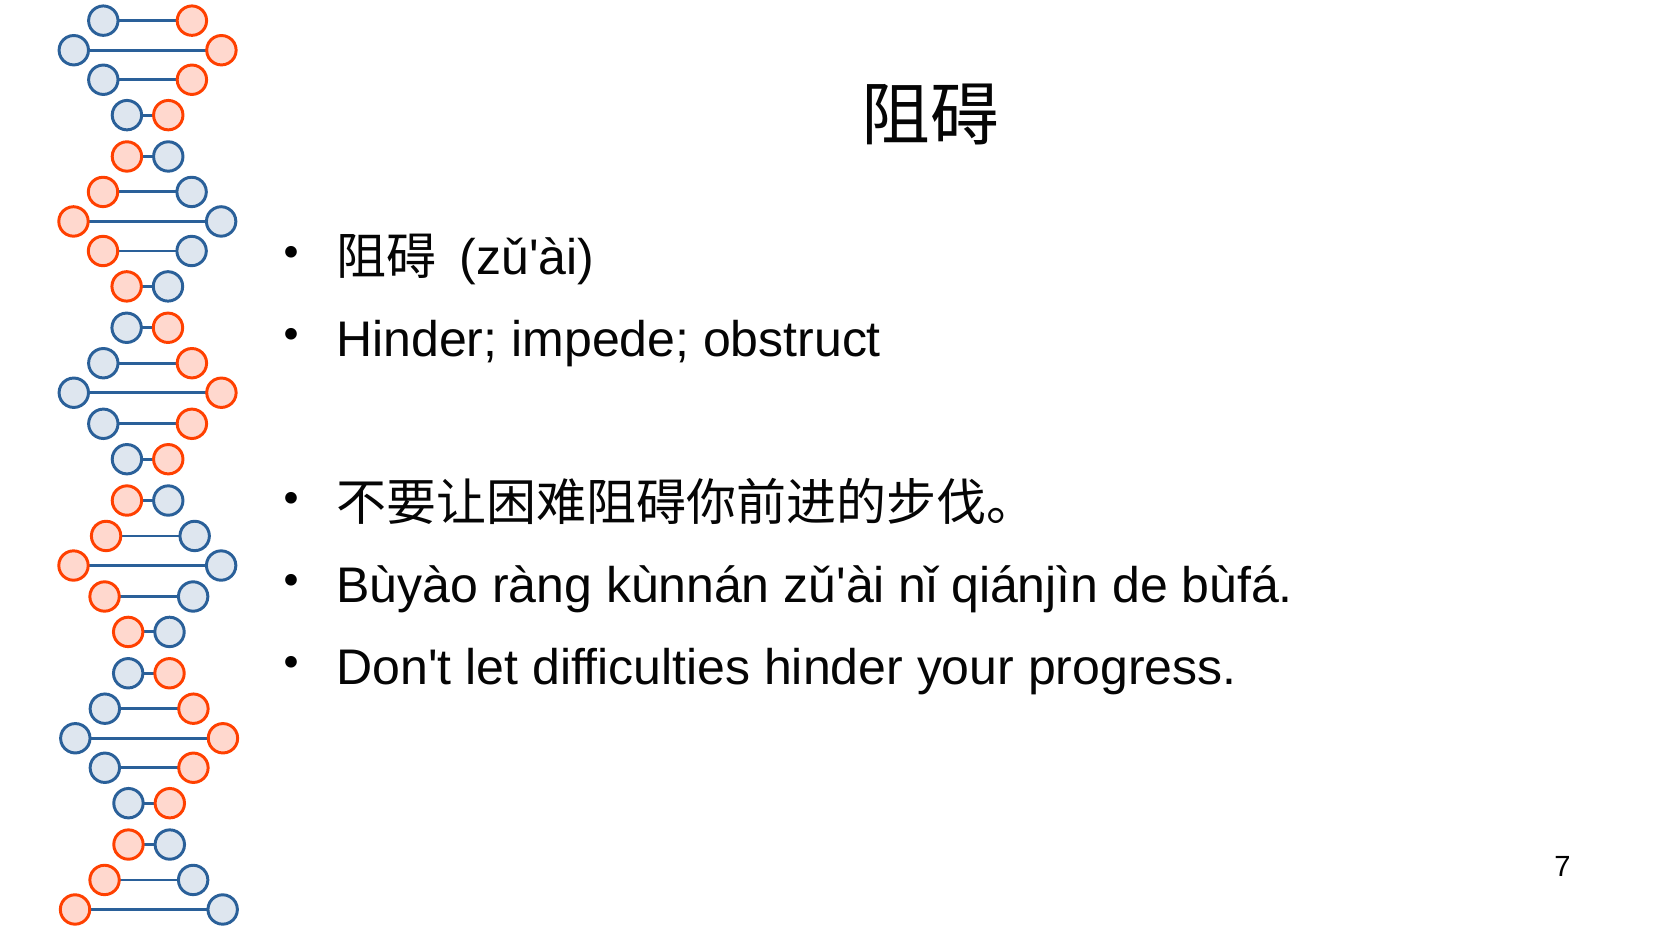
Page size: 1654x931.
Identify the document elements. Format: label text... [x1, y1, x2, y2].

title 阻碍 [265, 35, 1595, 189]
list 阻碍 (zǔ'ài) Hinder; impede; obstruct 不要让困难阻碍你前进的步伐。 Bùyào ràng kùnnán zǔ'ài nǐ qiánjìn de bùfá. Don't let difficulties hinder your progress. [265, 224, 1595, 764]
